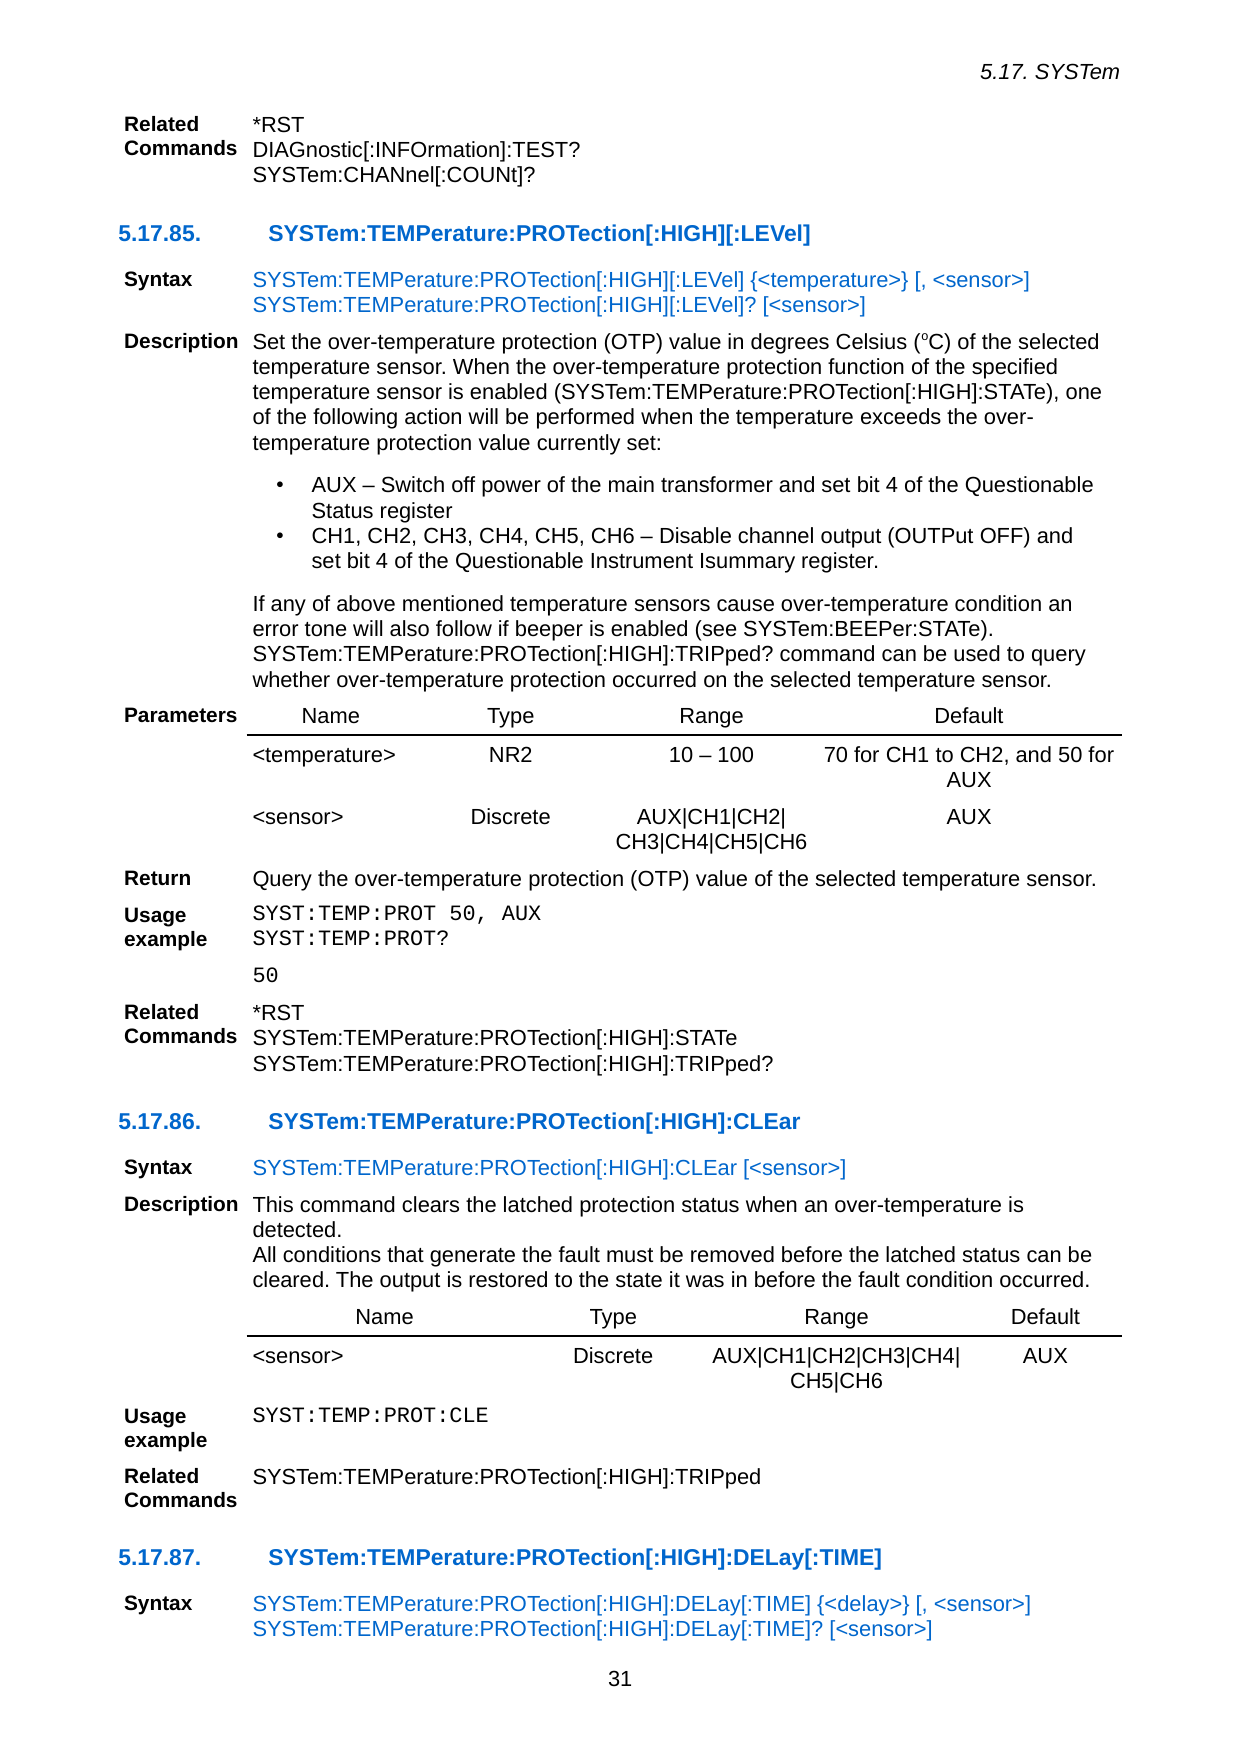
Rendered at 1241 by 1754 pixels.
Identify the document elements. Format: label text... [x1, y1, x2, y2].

table_cell NR2 [414, 736, 607, 798]
subtitle SYSTem:TEMPerature:PROTection[:HIGH]:DELay[:TIME] [118, 1544, 1122, 1570]
table_cell Range [607, 698, 816, 734]
table_cell Range [704, 1298, 969, 1335]
table_cell AUX|CH1|CH2|CH3|CH4|CH5|CH6 [704, 1337, 969, 1399]
table_cell *RST SYSTem:TEMPerature:PROTection[:HIGH]:STATe SYSTem:TEMPerature:PROTection[:HIGH]:TRIPped? [247, 994, 1122, 1081]
table_header SYSTem:TEMPerature:PROTection[:HIGH][:LEVel] {<temperature>} [, <sensor>] SYSTem:TEMPerature:PROTection[:HIGH][:LEVel]? [<sensor>] [247, 261, 1122, 323]
table_cell [118, 1298, 247, 1399]
table_cell This command clears the latched protection status when an over-temperature is detected. All conditions that generate the fault must be removed before the latched status can be cleared. The output is restored to the state it was in before the fault condition occurred. [247, 1186, 1122, 1298]
table_cell SYST:TEMP:PROT:CLE [247, 1399, 1122, 1458]
table_cell Default [816, 698, 1122, 734]
table_cell Description [118, 1186, 247, 1298]
table_cell Related Commands [118, 106, 247, 193]
table_cell Set the over-temperature protection (OTP) value in degrees Celsius (oC) of the selected temperature sensor. When the over-temperature protection function of the specified temperature sensor is enabled (SYSTem:TEMPerature:PROTection[:HIGH]:STATe), one of the following action will be performed when the temperature exceeds the over-temperature protection value currently set: AUX – Switch off power of the main transformer and set bit 4 of the Questionable Status register CH1, CH2, CH3, CH4, CH5, CH6 – Disable channel output (OUTPut OFF) and set bit 4 of the Questionable Instrument Isummary register. If any of above mentioned temperature sensors cause over-temperature condition an error tone will also follow if beeper is enabled (see SYSTem:BEEPer:STATe). SYSTem:TEMPerature:PROTection[:HIGH]:TRIPped? command can be used to query whether over-temperature protection occurred on the selected temperature sensor. [247, 323, 1122, 697]
table_cell <sensor> [247, 1337, 522, 1399]
table_cell Usage example [118, 1399, 247, 1458]
table_cell Type [522, 1298, 704, 1335]
table_cell Parameters [118, 698, 247, 860]
table_cell Name [247, 1298, 522, 1335]
table_cell SYST:TEMP:PROT 50, AUX SYST:TEMP:PROT? 50 [247, 897, 1122, 994]
table_cell Discrete [522, 1337, 704, 1399]
table_cell Related Commands [118, 1458, 247, 1517]
table_cell Name [247, 698, 414, 734]
subtitle SYSTem:TEMPerature:PROTection[:HIGH][:LEVel] [118, 220, 1122, 246]
table_cell Type [414, 698, 607, 734]
table_cell Discrete [414, 798, 607, 860]
table_cell 10 – 100 [607, 736, 816, 798]
table_cell Related Commands [118, 994, 247, 1081]
table_cell Description [118, 323, 247, 697]
table_cell <temperature> [247, 736, 414, 798]
table_header SYSTem:TEMPerature:PROTection[:HIGH]:CLEar [<sensor>] [247, 1149, 1122, 1186]
table_cell Query the over-temperature protection (OTP) value of the selected temperature sensor. [247, 860, 1122, 897]
table_header Syntax [118, 1149, 247, 1186]
table_cell AUX [969, 1337, 1122, 1399]
table_cell 70 for CH1 to CH2, and 50 for AUX [816, 736, 1122, 798]
table_cell AUX [816, 798, 1122, 860]
table_cell *RST DIAGnostic[:INFOrmation]:TEST? SYSTem:CHANnel[:COUNt]? [247, 106, 1122, 193]
table_cell Usage example [118, 897, 247, 994]
subtitle SYSTem:TEMPerature:PROTection[:HIGH]:CLEar [118, 1108, 1122, 1134]
table_cell SYSTem:TEMPerature:PROTection[:HIGH]:TRIPped [247, 1458, 1122, 1517]
table_header Syntax [118, 261, 247, 323]
table_cell AUX|CH1|CH2|CH3|CH4|CH5|CH6 [607, 798, 816, 860]
table_header Syntax [118, 1585, 247, 1647]
table_cell Return [118, 860, 247, 897]
table_cell Default [969, 1298, 1122, 1335]
table_cell <sensor> [247, 798, 414, 860]
table_header SYSTem:TEMPerature:PROTection[:HIGH]:DELay[:TIME] {<delay>} [, <sensor>] SYSTem:TEMPerature:PROTection[:HIGH]:DELay[:TIME]? [<sensor>] [247, 1585, 1122, 1647]
